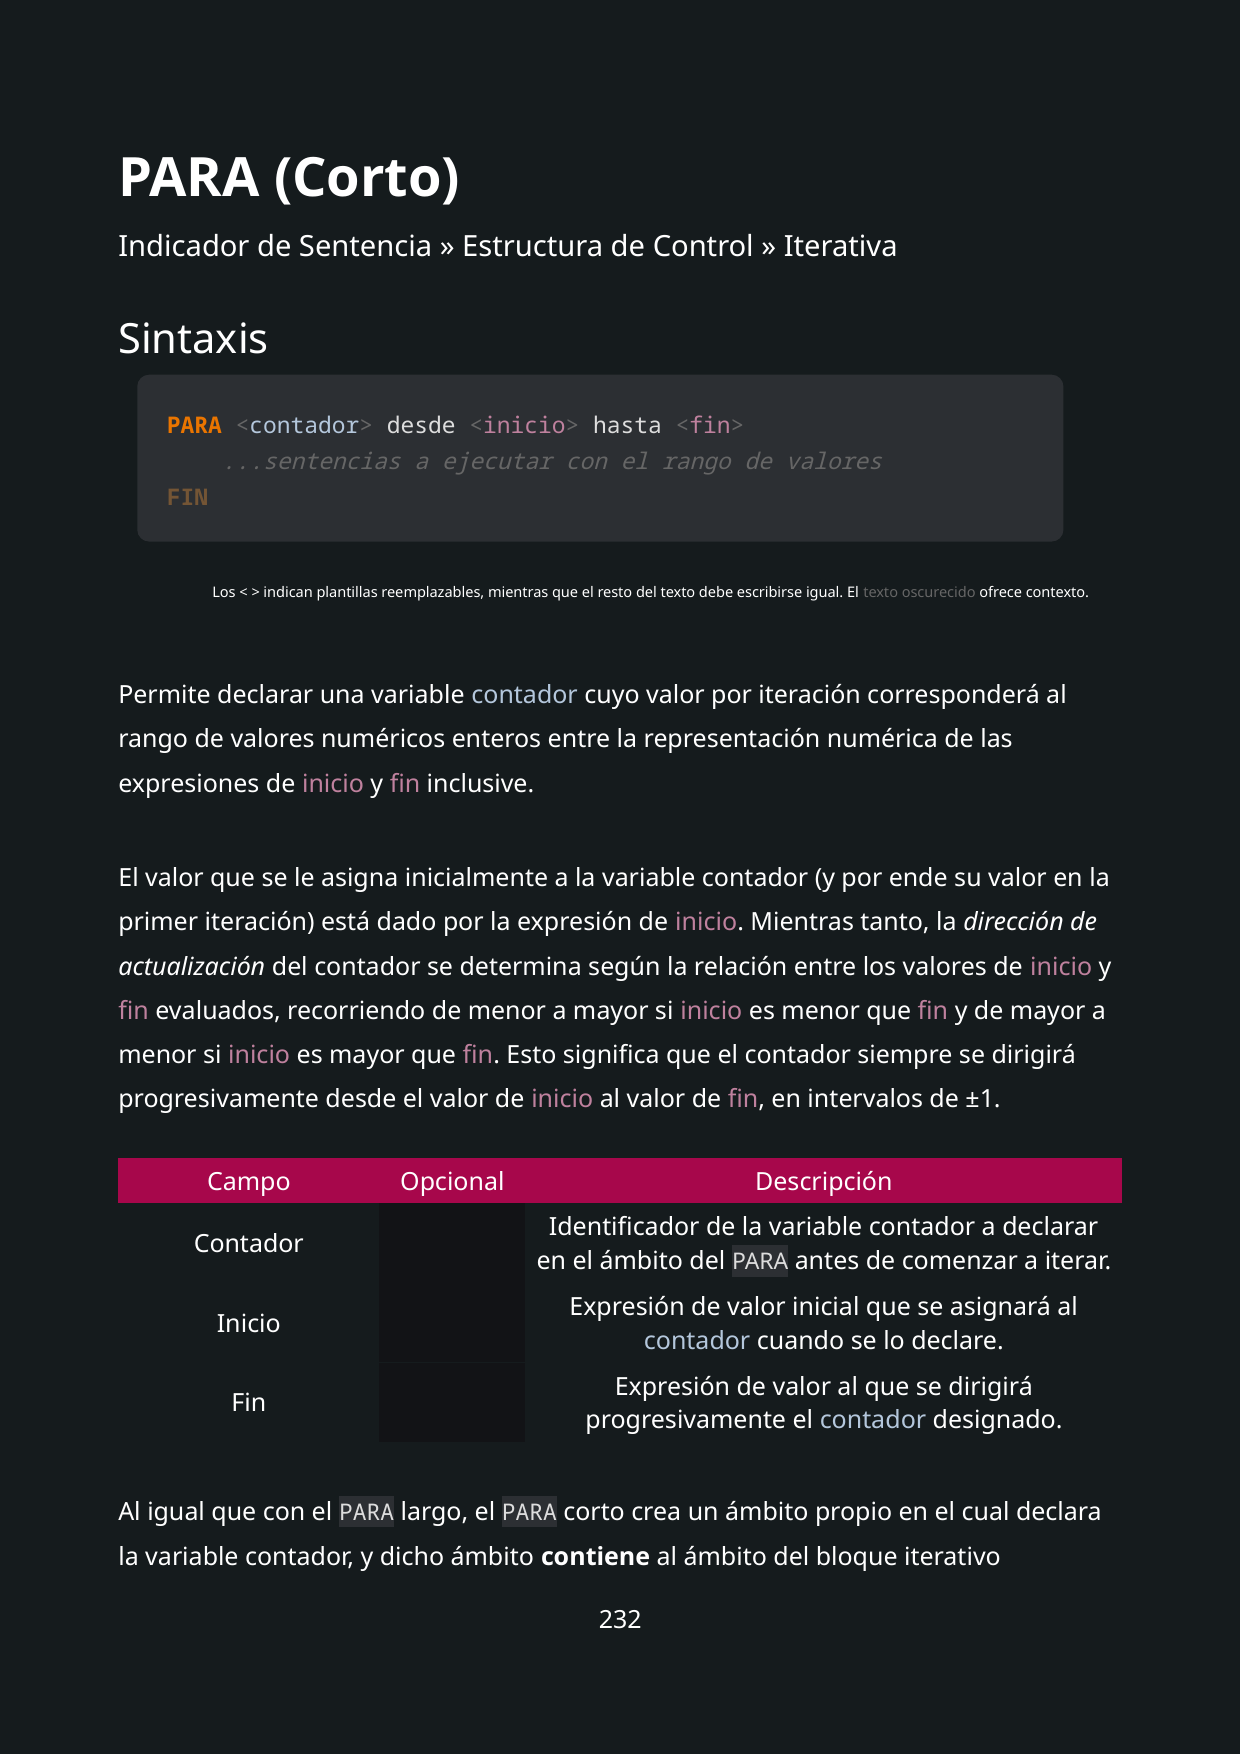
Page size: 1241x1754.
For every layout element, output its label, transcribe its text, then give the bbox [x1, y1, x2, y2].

table_header Campo [118, 1158, 379, 1203]
table_cell Fin [118, 1363, 379, 1442]
text Los < > indican plantillas reemplazables, mientras que el resto del texto debe escribirse igual. El texto oscurecido ofrece contexto. [118, 396, 1122, 616]
table_cell Contador [118, 1203, 379, 1283]
table_cell [379, 1363, 525, 1442]
subtitle PARA (Corto) [118, 139, 1122, 213]
table_cell Identificador de la variable contador a declarar en el ámbito del PARA antes de comenzar a iterar. [525, 1203, 1122, 1283]
subtitle Sintaxis [118, 309, 1122, 366]
table_header Descripción [525, 1158, 1122, 1203]
table_cell [379, 1203, 525, 1283]
text Permite declarar una variable contador cuyo valor por iteración corresponderá al rango de valores numéricos enteros entre la representación numérica de las expresiones de inicio y fin inclusive. [118, 677, 1122, 799]
text Al igual que con el PARA largo, el PARA corto crea un ámbito propio en el cual declara la variable contador, y dicho ámbito contiene al ámbito del bloque iterativo [118, 1494, 1122, 1572]
table_cell Expresión de valor inicial que se asignará al contador cuando se lo declare. [525, 1283, 1122, 1362]
subtitle Indicador de Sentencia » Estructura de Control » Iterativa [118, 225, 1122, 265]
text El valor que se le asigna inicialmente a la variable contador (y por ende su valor en la primer iteración) está dado por la expresión de inicio. Mientras tanto, la dirección de actualización del contador se determina según la relación entre los valores de inicio y fin evaluados, recorriendo de menor a mayor si inicio es menor que fin y de mayor a menor si inicio es mayor que fin. Esto significa que el contador siempre se dirigirá progresivamente desde el valor de inicio al valor de fin, en intervalos de ±1. [118, 860, 1122, 1115]
table_cell Inicio [118, 1283, 379, 1362]
table_header Opcional [379, 1158, 525, 1203]
table_cell Expresión de valor al que se dirigirá progresivamente el contador designado. [525, 1363, 1122, 1442]
table_cell [379, 1283, 525, 1362]
